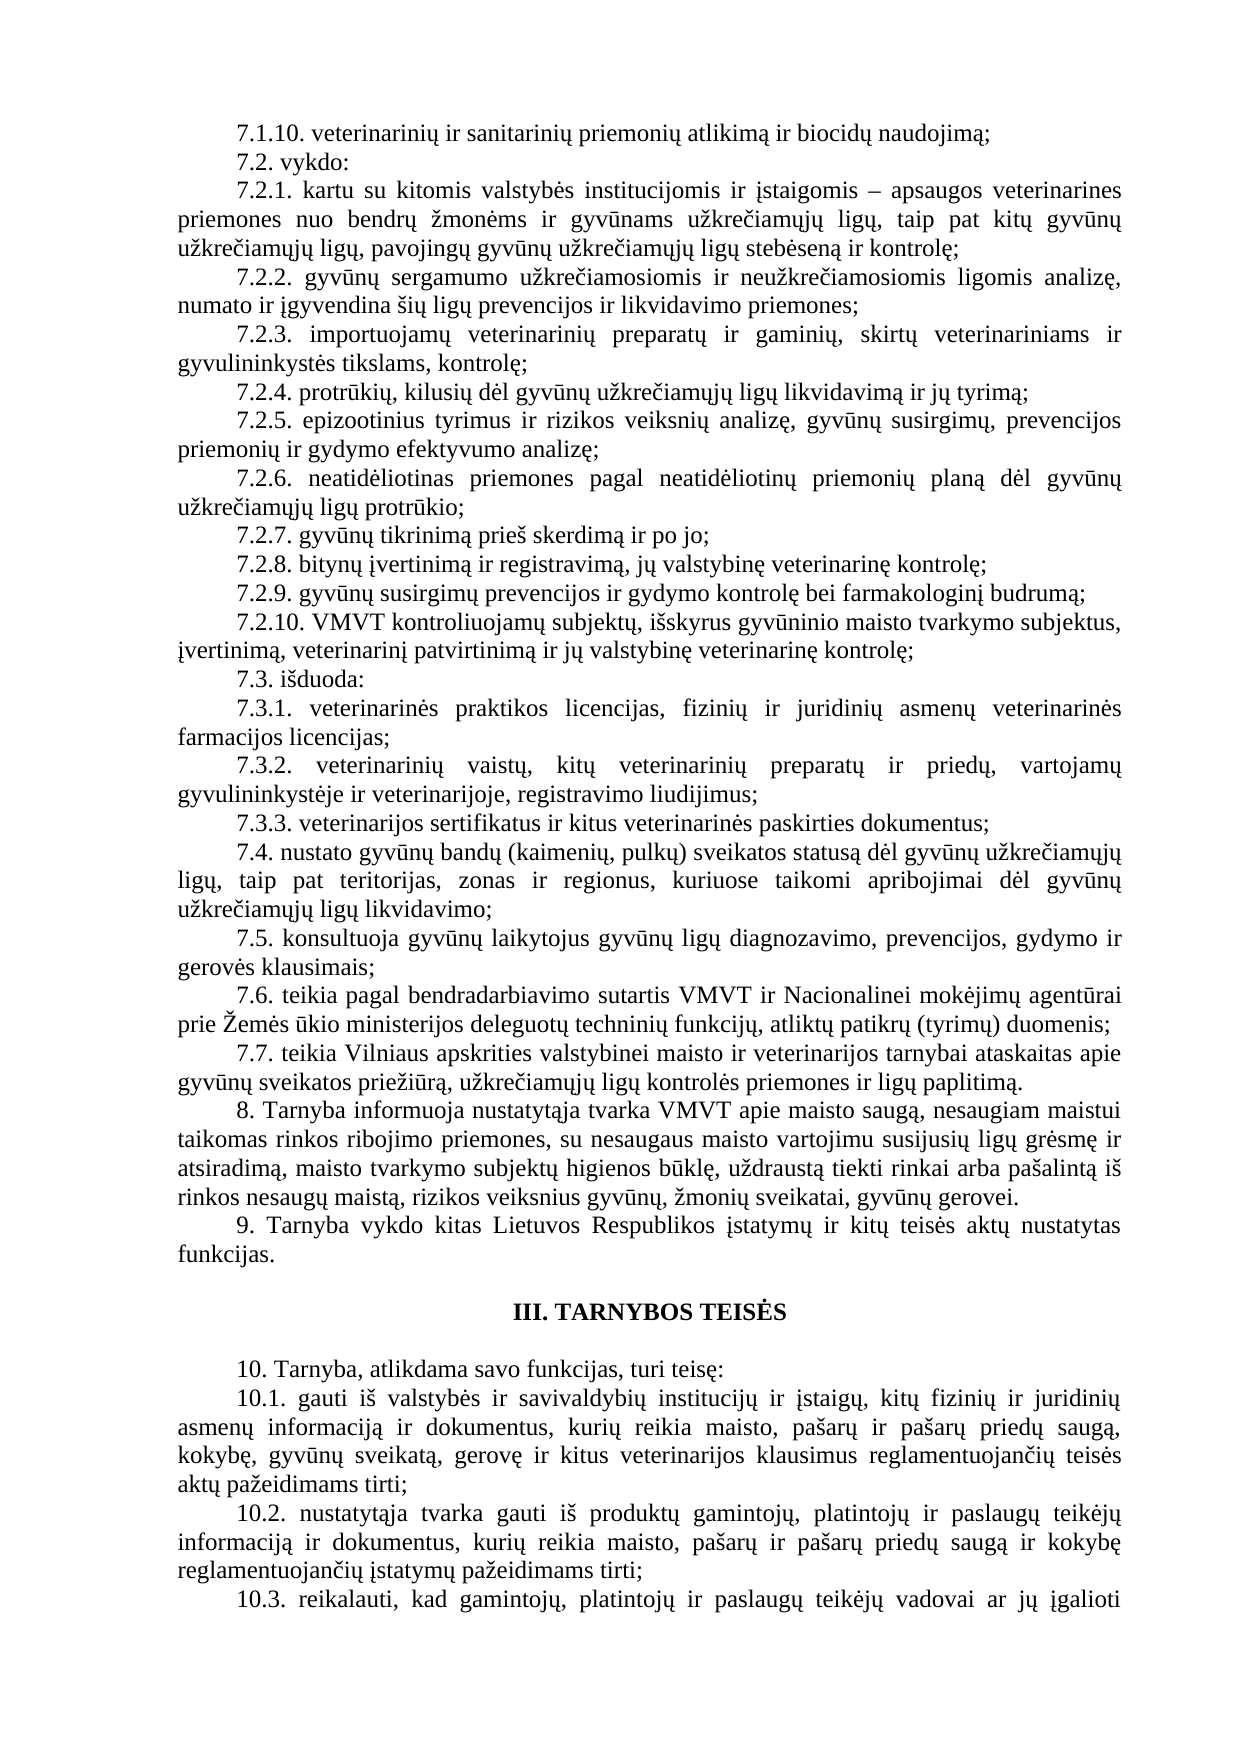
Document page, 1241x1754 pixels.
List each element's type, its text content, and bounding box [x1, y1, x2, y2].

text 7.2.8. bitynų įvertinimą ir registravimą, jų valstybinę veterinarinę kontrolę; [177, 549, 1122, 578]
text 7.2.3. importuojamų veterinarinių preparatų ir gaminių, skirtų veterinariniams ir gyvulininkystės tikslams, kontrolę; [177, 319, 1122, 377]
text 7.3.1. veterinarinės praktikos licencijas, fizinių ir juridinių asmenų veterinarinės farmacijos licencijas; [177, 693, 1122, 751]
text 9. Tarnyba vykdo kitas Lietuvos Respublikos įstatymų ir kitų teisės aktų nustatytas funkcijas. [177, 1211, 1122, 1268]
text 7.2. vykdo: [177, 147, 1122, 176]
text III. TARNYBOS TEISĖS [177, 1297, 1122, 1326]
text 7.3. išduoda: [177, 664, 1122, 693]
text 7.4. nustato gyvūnų bandų (kaimenių, pulkų) sveikatos statusą dėl gyvūnų užkrečiamųjų ligų, taip pat teritorijas, zonas ir regionus, kuriuose taikomi apribojimai dėl gyvūnų užkrečiamųjų ligų likvidavimo; [177, 837, 1122, 923]
text 10.1. gauti iš valstybės ir savivaldybių institucijų ir įstaigų, kitų fizinių ir juridinių asmenų informaciją ir dokumentus, kurių reikia maisto, pašarų ir pašarų priedų saugą, kokybę, gyvūnų sveikatą, gerovę ir kitus veterinarijos klausimus reglamentuojančių teisės aktų pažeidimams tirti; [177, 1383, 1122, 1498]
text 7.7. teikia Vilniaus apskrities valstybinei maisto ir veterinarijos tarnybai ataskaitas apie gyvūnų sveikatos priežiūrą, užkrečiamųjų ligų kontrolės priemones ir ligų paplitimą. [177, 1038, 1122, 1096]
text 7.2.10. VMVT kontroliuojamų subjektų, išskyrus gyvūninio maisto tvarkymo subjektus, įvertinimą, veterinarinį patvirtinimą ir jų valstybinę veterinarinę kontrolę; [177, 607, 1122, 664]
text 7.2.1. kartu su kitomis valstybės institucijomis ir įstaigomis – apsaugos veterinarines priemones nuo bendrų žmonėms ir gyvūnams užkrečiamųjų ligų, taip pat kitų gyvūnų užkrečiamųjų ligų, pavojingų gyvūnų užkrečiamųjų ligų stebėseną ir kontrolę; [177, 176, 1122, 262]
text 8. Tarnyba informuoja nustatytąja tvarka VMVT apie maisto saugą, nesaugiam maistui taikomas rinkos ribojimo priemones, su nesaugaus maisto vartojimu susijusių ligų grėsmę ir atsiradimą, maisto tvarkymo subjektų higienos būklę, uždraustą tiekti rinkai arba pašalintą iš rinkos nesaugų maistą, rizikos veiksnius gyvūnų, žmonių sveikatai, gyvūnų gerovei. [177, 1096, 1122, 1211]
text 7.2.7. gyvūnų tikrinimą prieš skerdimą ir po jo; [177, 521, 1122, 549]
text 7.2.2. gyvūnų sergamumo užkrečiamosiomis ir neužkrečiamosiomis ligomis analizę, numato ir įgyvendina šių ligų prevencijos ir likvidavimo priemones; [177, 262, 1122, 319]
text 7.5. konsultuoja gyvūnų laikytojus gyvūnų ligų diagnozavimo, prevencijos, gydymo ir gerovės klausimais; [177, 923, 1122, 981]
text 7.3.3. veterinarijos sertifikatus ir kitus veterinarinės paskirties dokumentus; [177, 808, 1122, 837]
text 7.6. teikia pagal bendradarbiavimo sutartis VMVT ir Nacionalinei mokėjimų agentūrai prie Žemės ūkio ministerijos deleguotų techninių funkcijų, atliktų patikrų (tyrimų) duomenis; [177, 981, 1122, 1038]
text 7.2.4. protrūkių, kilusių dėl gyvūnų užkrečiamųjų ligų likvidavimą ir jų tyrimą; [177, 377, 1122, 406]
text 7.3.2. veterinarinių vaistų, kitų veterinarinių preparatų ir priedų, vartojamų gyvulininkystėje ir veterinarijoje, registravimo liudijimus; [177, 751, 1122, 808]
text 7.2.6. neatidėliotinas priemones pagal neatidėliotinų priemonių planą dėl gyvūnų užkrečiamųjų ligų protrūkio; [177, 463, 1122, 521]
text 7.2.5. epizootinius tyrimus ir rizikos veiksnių analizę, gyvūnų susirgimų, prevencijos priemonių ir gydymo efektyvumo analizę; [177, 406, 1122, 463]
text 7.2.9. gyvūnų susirgimų prevencijos ir gydymo kontrolę bei farmakologinį budrumą; [177, 578, 1122, 607]
text 10.2. nustatytąja tvarka gauti iš produktų gamintojų, platintojų ir paslaugų teikėjų informaciją ir dokumentus, kurių reikia maisto, pašarų ir pašarų priedų saugą ir kokybę reglamentuojančių įstatymų pažeidimams tirti; [177, 1498, 1122, 1584]
text 10. Tarnyba, atlikdama savo funkcijas, turi teisę: [177, 1354, 1122, 1383]
text 7.1.10. veterinarinių ir sanitarinių priemonių atlikimą ir biocidų naudojimą; [177, 118, 1122, 147]
text 10.3. reikalauti, kad gamintojų, platintojų ir paslaugų teikėjų vadovai ar jų įgalioti [177, 1584, 1122, 1613]
